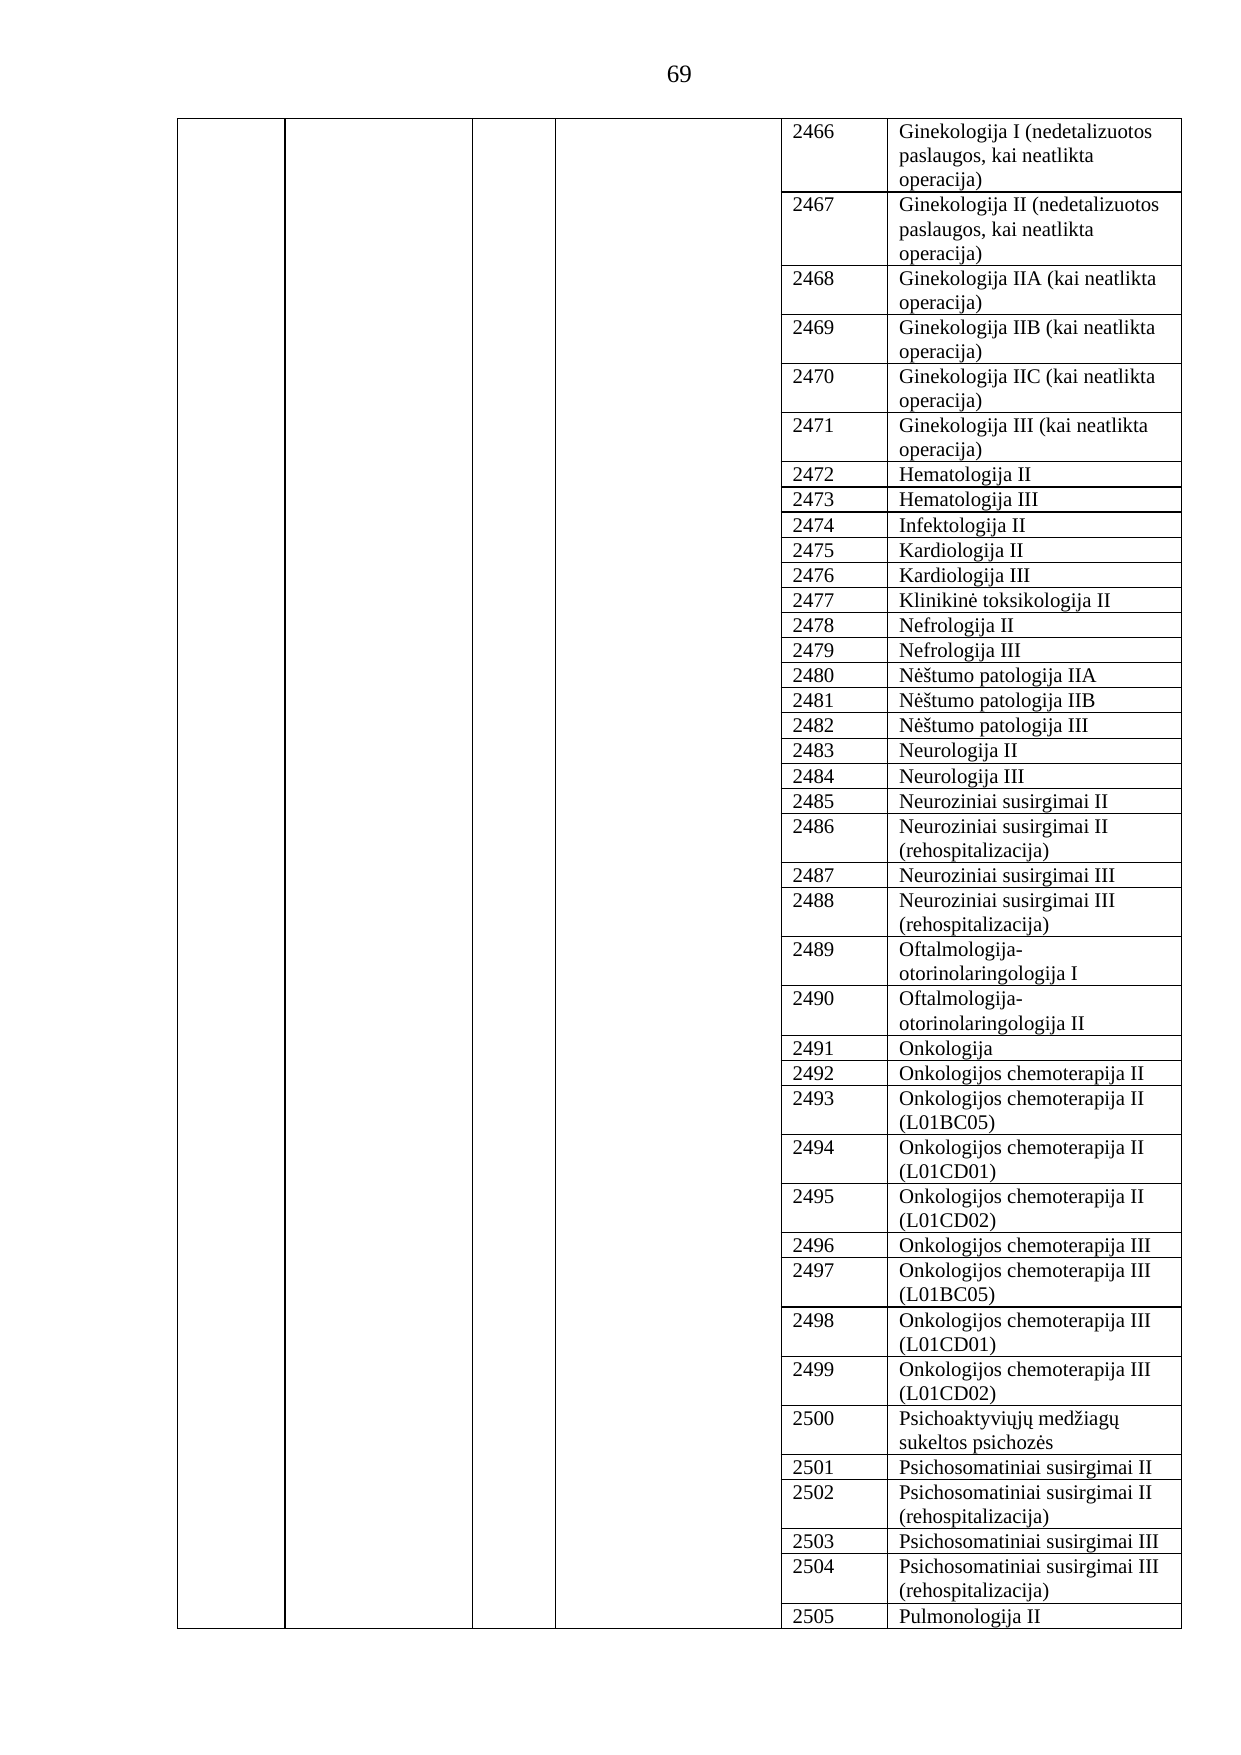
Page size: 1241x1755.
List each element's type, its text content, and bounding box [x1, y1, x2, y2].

table_cell 2477 [782, 588, 887, 612]
table_cell 2505 [782, 1604, 887, 1628]
table_cell 2495 [782, 1184, 887, 1232]
table_cell Ginekologija III (kai neatlikta operacija) [888, 413, 1181, 461]
table_cell Ginekologija I (nedetalizuotos paslaugos, kai neatlikta operacija) [888, 119, 1181, 191]
table_cell 2487 [782, 863, 887, 887]
table_cell 2479 [782, 638, 887, 662]
table_cell 2499 [782, 1357, 887, 1405]
table_cell Onkologijos chemoterapija III [888, 1233, 1181, 1257]
table_cell 2497 [782, 1258, 887, 1306]
table_cell [473, 119, 555, 1628]
table_cell 2493 [782, 1086, 887, 1134]
table_cell Pulmonologija II [888, 1604, 1181, 1628]
table_cell Ginekologija IIA (kai neatlikta operacija) [888, 266, 1181, 314]
table_cell 2502 [782, 1480, 887, 1528]
table_cell 2485 [782, 789, 887, 813]
table_cell [556, 119, 781, 1628]
table_cell Kardiologija II [888, 538, 1181, 562]
table_cell 2481 [782, 688, 887, 712]
table_cell Neuroziniai susirgimai III [888, 863, 1181, 887]
table_cell Nėštumo patologija III [888, 713, 1181, 737]
table_cell 2475 [782, 538, 887, 562]
table_cell 2470 [782, 364, 887, 412]
table_cell 2467 [782, 193, 887, 264]
table_cell Kardiologija III [888, 563, 1181, 587]
table_cell Klinikinė toksikologija II [888, 588, 1181, 612]
table_cell 2491 [782, 1036, 887, 1059]
table_cell Psichosomatiniai susirgimai II [888, 1455, 1181, 1479]
table_cell Ginekologija IIB (kai neatlikta operacija) [888, 315, 1181, 363]
table_cell 2482 [782, 713, 887, 737]
table_cell Onkologijos chemoterapija II (L01CD01) [888, 1135, 1181, 1183]
table_cell Neuroziniai susirgimai II (rehospitalizacija) [888, 814, 1181, 862]
table_cell Oftalmologija-otorinolaringologija I [888, 937, 1181, 985]
table_cell Onkologijos chemoterapija III (L01CD02) [888, 1357, 1181, 1405]
table_cell 2469 [782, 315, 887, 363]
table_cell 2500 [782, 1406, 887, 1454]
table_cell Nėštumo patologija IIA [888, 663, 1181, 687]
table_cell 2484 [782, 764, 887, 788]
table_cell 2496 [782, 1233, 887, 1257]
table_cell 2466 [782, 119, 887, 191]
table_cell Onkologijos chemoterapija II [888, 1061, 1181, 1085]
table_cell 2471 [782, 413, 887, 461]
table_cell [286, 119, 472, 1628]
table_cell Infektologija II [888, 513, 1181, 537]
table_cell Psichosomatiniai susirgimai III (rehospitalizacija) [888, 1554, 1181, 1602]
table_cell 2501 [782, 1455, 887, 1479]
table_cell 2486 [782, 814, 887, 862]
table_cell 2476 [782, 563, 887, 587]
table_cell Oftalmologija-otorinolaringologija II [888, 986, 1181, 1034]
table_cell 2468 [782, 266, 887, 314]
table_cell Psichosomatiniai susirgimai III [888, 1529, 1181, 1553]
table_cell Neurologija III [888, 764, 1181, 788]
table_cell 2472 [782, 462, 887, 486]
table_cell 2498 [782, 1308, 887, 1356]
table_cell Onkologija [888, 1036, 1181, 1059]
table_cell Nėštumo patologija IIB [888, 688, 1181, 712]
table_cell 2474 [782, 513, 887, 537]
table_cell 2488 [782, 888, 887, 936]
table_cell Hematologija III [888, 488, 1181, 511]
table_cell Neuroziniai susirgimai III (rehospitalizacija) [888, 888, 1181, 936]
table_cell 2490 [782, 986, 887, 1034]
table_cell 2504 [782, 1554, 887, 1602]
table_cell 2492 [782, 1061, 887, 1085]
table_cell Onkologijos chemoterapija III (L01BC05) [888, 1258, 1181, 1306]
table_cell Onkologijos chemoterapija II (L01BC05) [888, 1086, 1181, 1134]
table_cell 2473 [782, 488, 887, 511]
table_cell Psichoaktyviųjų medžiagų sukeltos psichozės [888, 1406, 1181, 1454]
table_cell 2483 [782, 739, 887, 762]
table_cell Nefrologija III [888, 638, 1181, 662]
table_cell Neurologija II [888, 739, 1181, 762]
table_cell [178, 119, 284, 1628]
table_cell Nefrologija II [888, 613, 1181, 637]
table_cell 2503 [782, 1529, 887, 1553]
table_cell 2480 [782, 663, 887, 687]
table_cell Onkologijos chemoterapija III (L01CD01) [888, 1308, 1181, 1356]
table_cell Ginekologija II (nedetalizuotos paslaugos, kai neatlikta operacija) [888, 193, 1181, 264]
table_cell 2478 [782, 613, 887, 637]
table_cell 2489 [782, 937, 887, 985]
table_cell Neuroziniai susirgimai II [888, 789, 1181, 813]
table_cell Onkologijos chemoterapija II (L01CD02) [888, 1184, 1181, 1232]
table_cell Hematologija II [888, 462, 1181, 486]
table_cell Ginekologija IIC (kai neatlikta operacija) [888, 364, 1181, 412]
table_cell Psichosomatiniai susirgimai II (rehospitalizacija) [888, 1480, 1181, 1528]
table_cell 2494 [782, 1135, 887, 1183]
